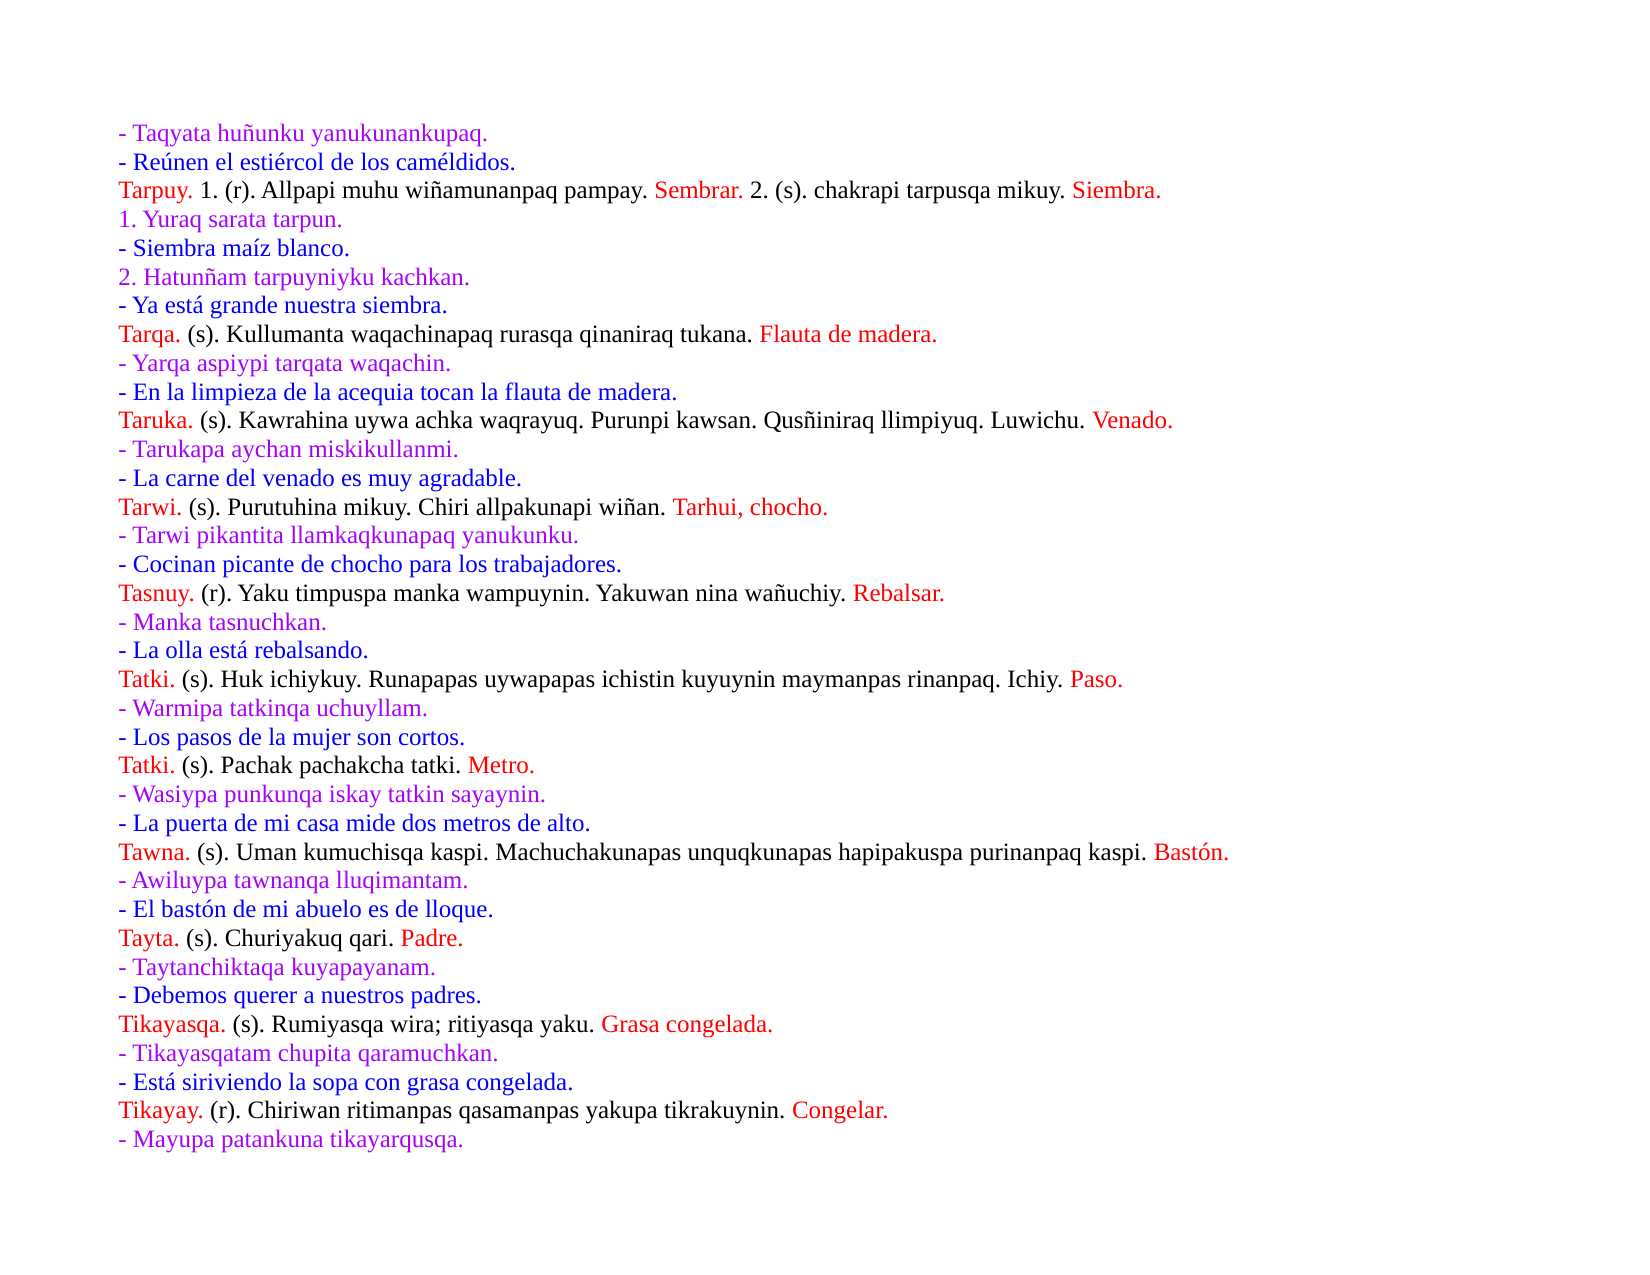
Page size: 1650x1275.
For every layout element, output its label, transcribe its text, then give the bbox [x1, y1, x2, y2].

text - Manka tasnuchkan. [118, 607, 1532, 636]
text - Yarqa aspiypi tarqata waqachin. [118, 348, 1532, 377]
text - Wasiypa punkunqa iskay tatkin sayaynin. [118, 779, 1532, 808]
text - El bastón de mi abuelo es de lloque. [118, 894, 1532, 923]
text - En la limpieza de la acequia tocan la flauta de madera. [118, 377, 1532, 406]
text - Awiluypa tawnanqa lluqimantam. [118, 866, 1532, 894]
text - Taqyata huñunku yanukunankupaq. [118, 118, 1532, 147]
text Tatki. (s). Pachak pachakcha tatki. Metro. [118, 751, 1532, 779]
text Tarqa. (s). Kullumanta waqachinapaq rurasqa qinaniraq tukana. Flauta de madera. [118, 319, 1532, 348]
text Tikayasqa. (s). Rumiyasqa wira; ritiyasqa yaku. Grasa congelada. [118, 1009, 1532, 1038]
text - La puerta de mi casa mide dos metros de alto. [118, 808, 1532, 837]
text Tayta. (s). Churiyakuq qari. Padre. [118, 923, 1532, 952]
text - Está siriviendo la sopa con grasa congelada. [118, 1067, 1532, 1096]
text Tarpuy. 1. (r). Allpapi muhu wiñamunanpaq pampay. Sembrar. 2. (s). chakrapi tarpusqa mikuy. Siembra. [118, 176, 1532, 204]
text - Mayupa patankuna tikayarqusqa. [118, 1124, 1532, 1153]
text - Debemos querer a nuestros padres. [118, 981, 1532, 1009]
text - Siembra maíz blanco. [118, 233, 1532, 262]
text - Ya está grande nuestra siembra. [118, 291, 1532, 319]
text Tasnuy. (r). Yaku timpuspa manka wampuynin. Yakuwan nina wañuchiy. Rebalsar. [118, 578, 1532, 607]
text Tikayay. (r). Chiriwan ritimanpas qasamanpas yakupa tikrakuynin. Congelar. [118, 1096, 1532, 1124]
text - La carne del venado es muy agradable. [118, 463, 1532, 492]
text - Los pasos de la mujer son cortos. [118, 722, 1532, 751]
text - Tarwi pikantita llamkaqkunapaq yanukunku. [118, 521, 1532, 549]
text 2. Hatunñam tarpuyniyku kachkan. [118, 262, 1532, 291]
text Tawna. (s). Uman kumuchisqa kaspi. Machuchakunapas unquqkunapas hapipakuspa purinanpaq kaspi. Bastón. [118, 837, 1532, 866]
text - Taytanchiktaqa kuyapayanam. [118, 952, 1532, 981]
text Taruka. (s). Kawrahina uywa achka waqrayuq. Purunpi kawsan. Qusñiniraq llimpiyuq. Luwichu. Venado. [118, 406, 1532, 434]
text - Tikayasqatam chupita qaramuchkan. [118, 1038, 1532, 1067]
text - Tarukapa aychan miskikullanmi. [118, 434, 1532, 463]
text - Warmipa tatkinqa uchuyllam. [118, 693, 1532, 722]
text 1. Yuraq sarata tarpun. [118, 204, 1532, 233]
text Tatki. (s). Huk ichiykuy. Runapapas uywapapas ichistin kuyuynin maymanpas rinanpaq. Ichiy. Paso. [118, 664, 1532, 693]
text - La olla está rebalsando. [118, 636, 1532, 664]
text Tarwi. (s). Purutuhina mikuy. Chiri allpakunapi wiñan. Tarhui, chocho. [118, 492, 1532, 521]
text - Cocinan picante de chocho para los trabajadores. [118, 549, 1532, 578]
text - Reúnen el estiércol de los caméldidos. [118, 147, 1532, 176]
